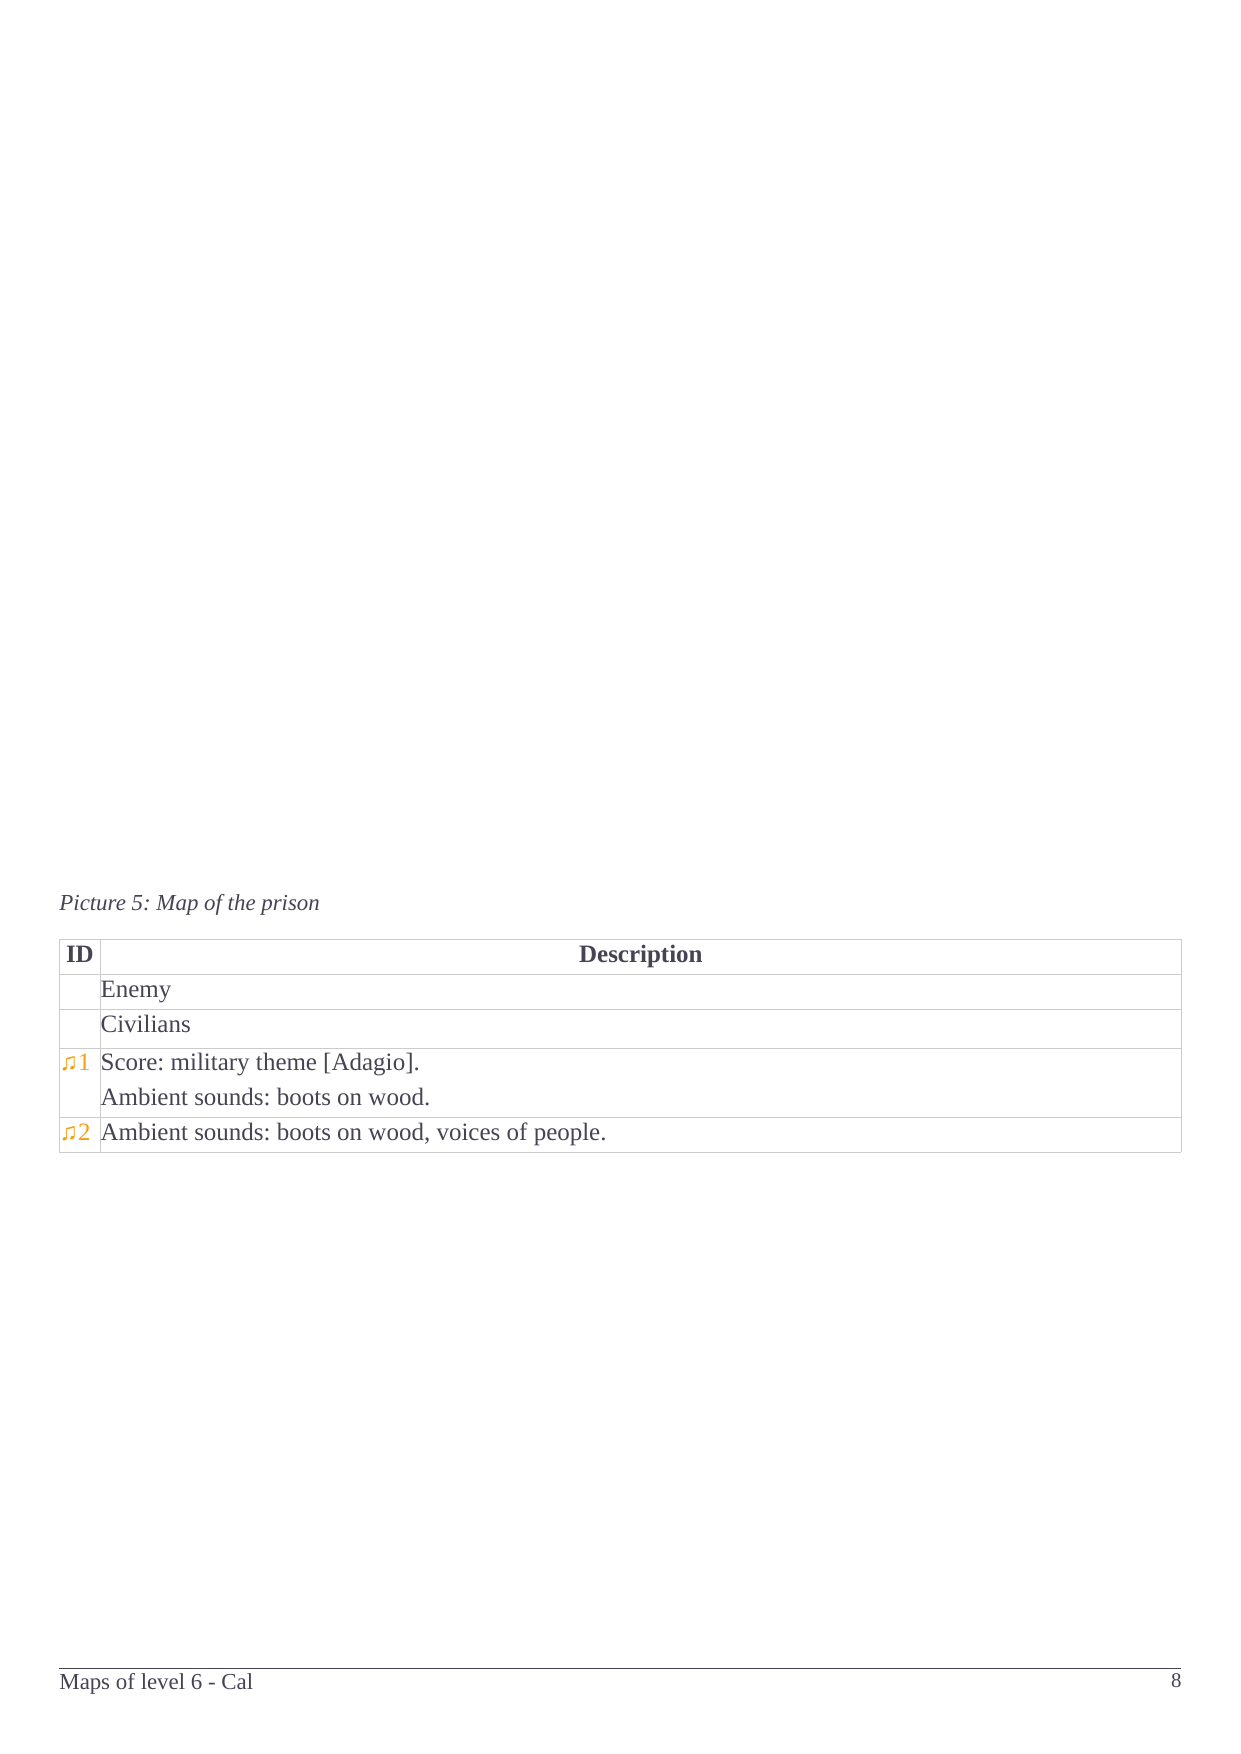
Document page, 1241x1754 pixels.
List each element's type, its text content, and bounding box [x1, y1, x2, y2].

table_header ID [60, 940, 100, 974]
table_header [64, 896, 70, 903]
table_cell Civilians [101, 1010, 1181, 1047]
table_cell Ambient sounds: boots on wood, voices of people. [101, 1118, 1181, 1152]
table_header Description [101, 940, 1181, 974]
table_cell ♫1 [60, 1049, 100, 1117]
table_cell Score: military theme [Adagio]. Ambient sounds: boots on wood. [101, 1049, 1181, 1117]
table_cell [60, 975, 100, 1009]
table_cell Enemy [101, 975, 1181, 1009]
table_cell ♫2 [60, 1118, 100, 1152]
table_header [59, 59, 1181, 939]
table_cell [60, 1010, 100, 1047]
